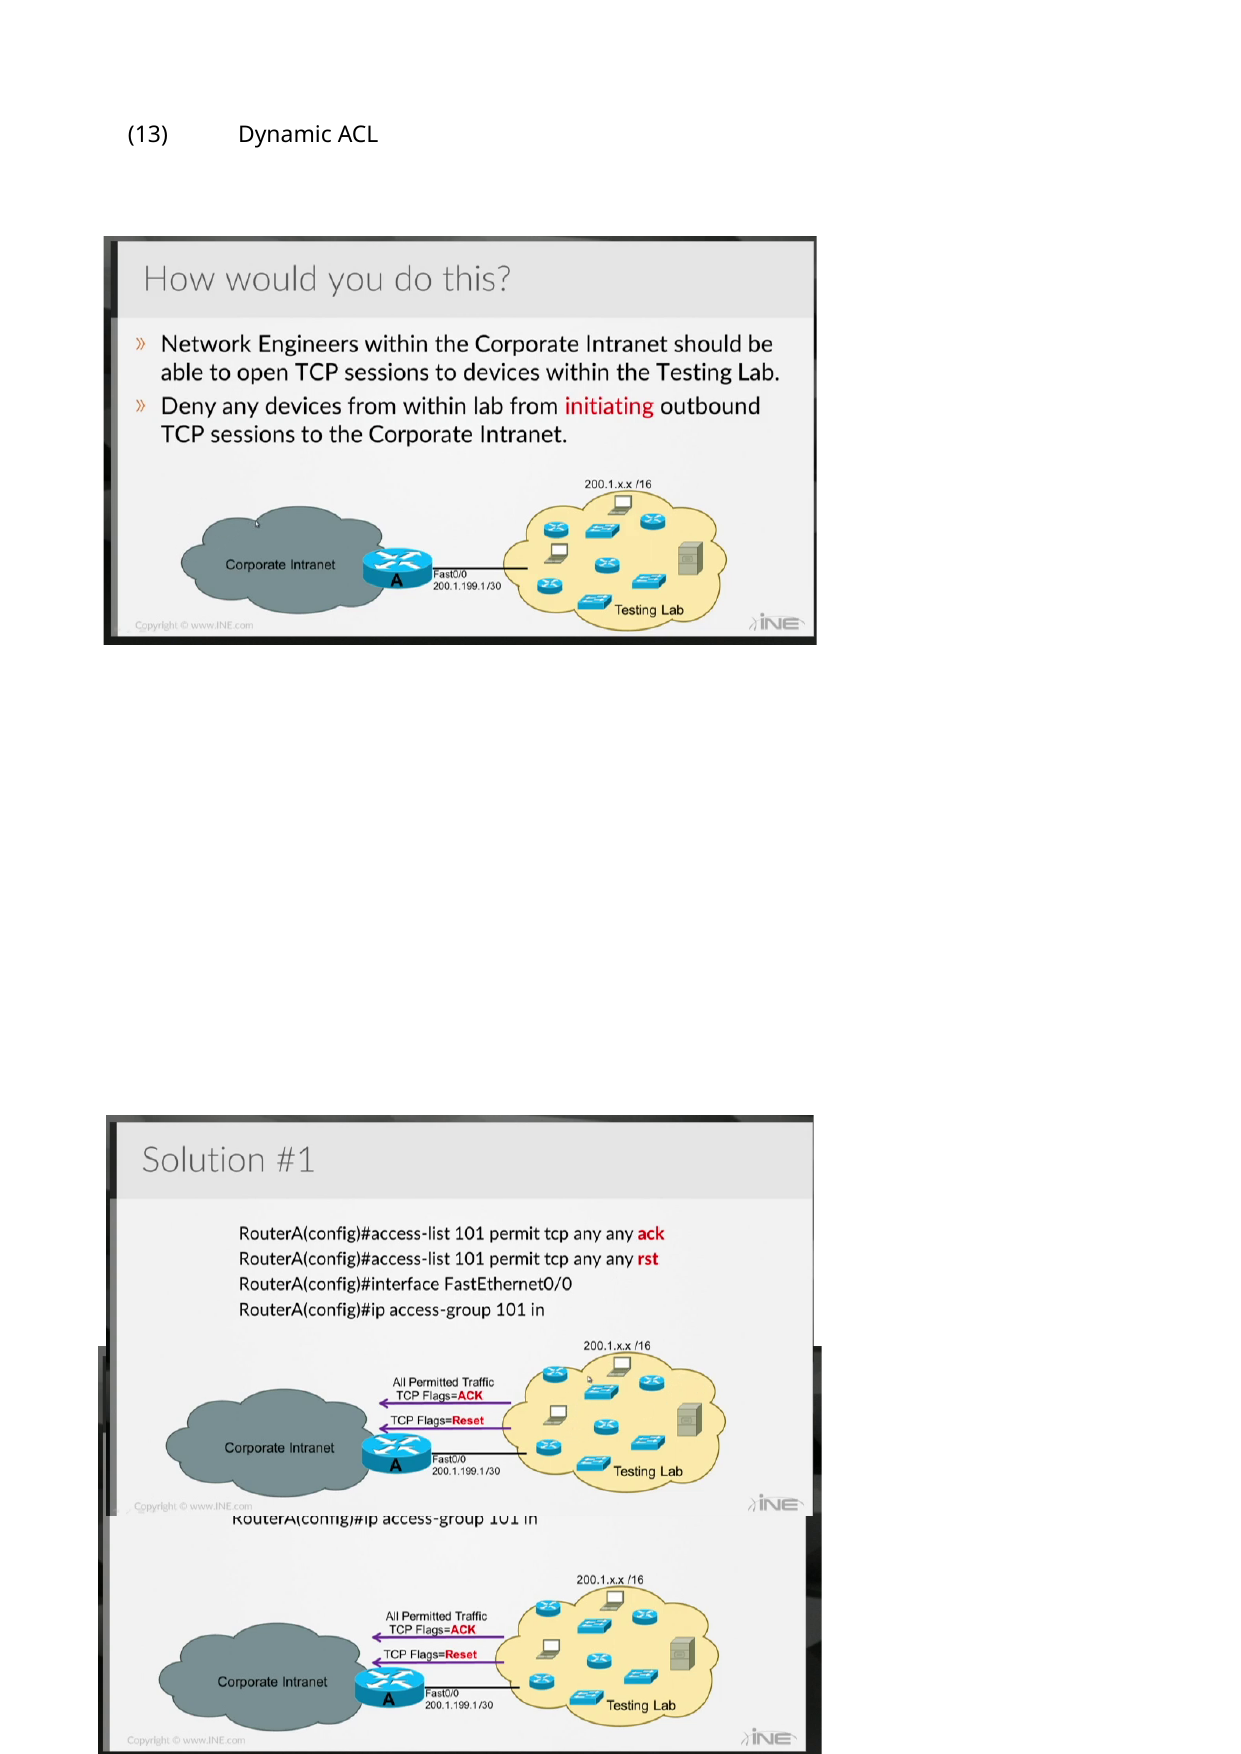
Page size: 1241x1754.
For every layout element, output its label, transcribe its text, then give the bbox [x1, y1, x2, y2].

list Dynamic ACL [128, 118, 1182, 149]
picture [103, 236, 817, 645]
picture [98, 1115, 822, 1754]
